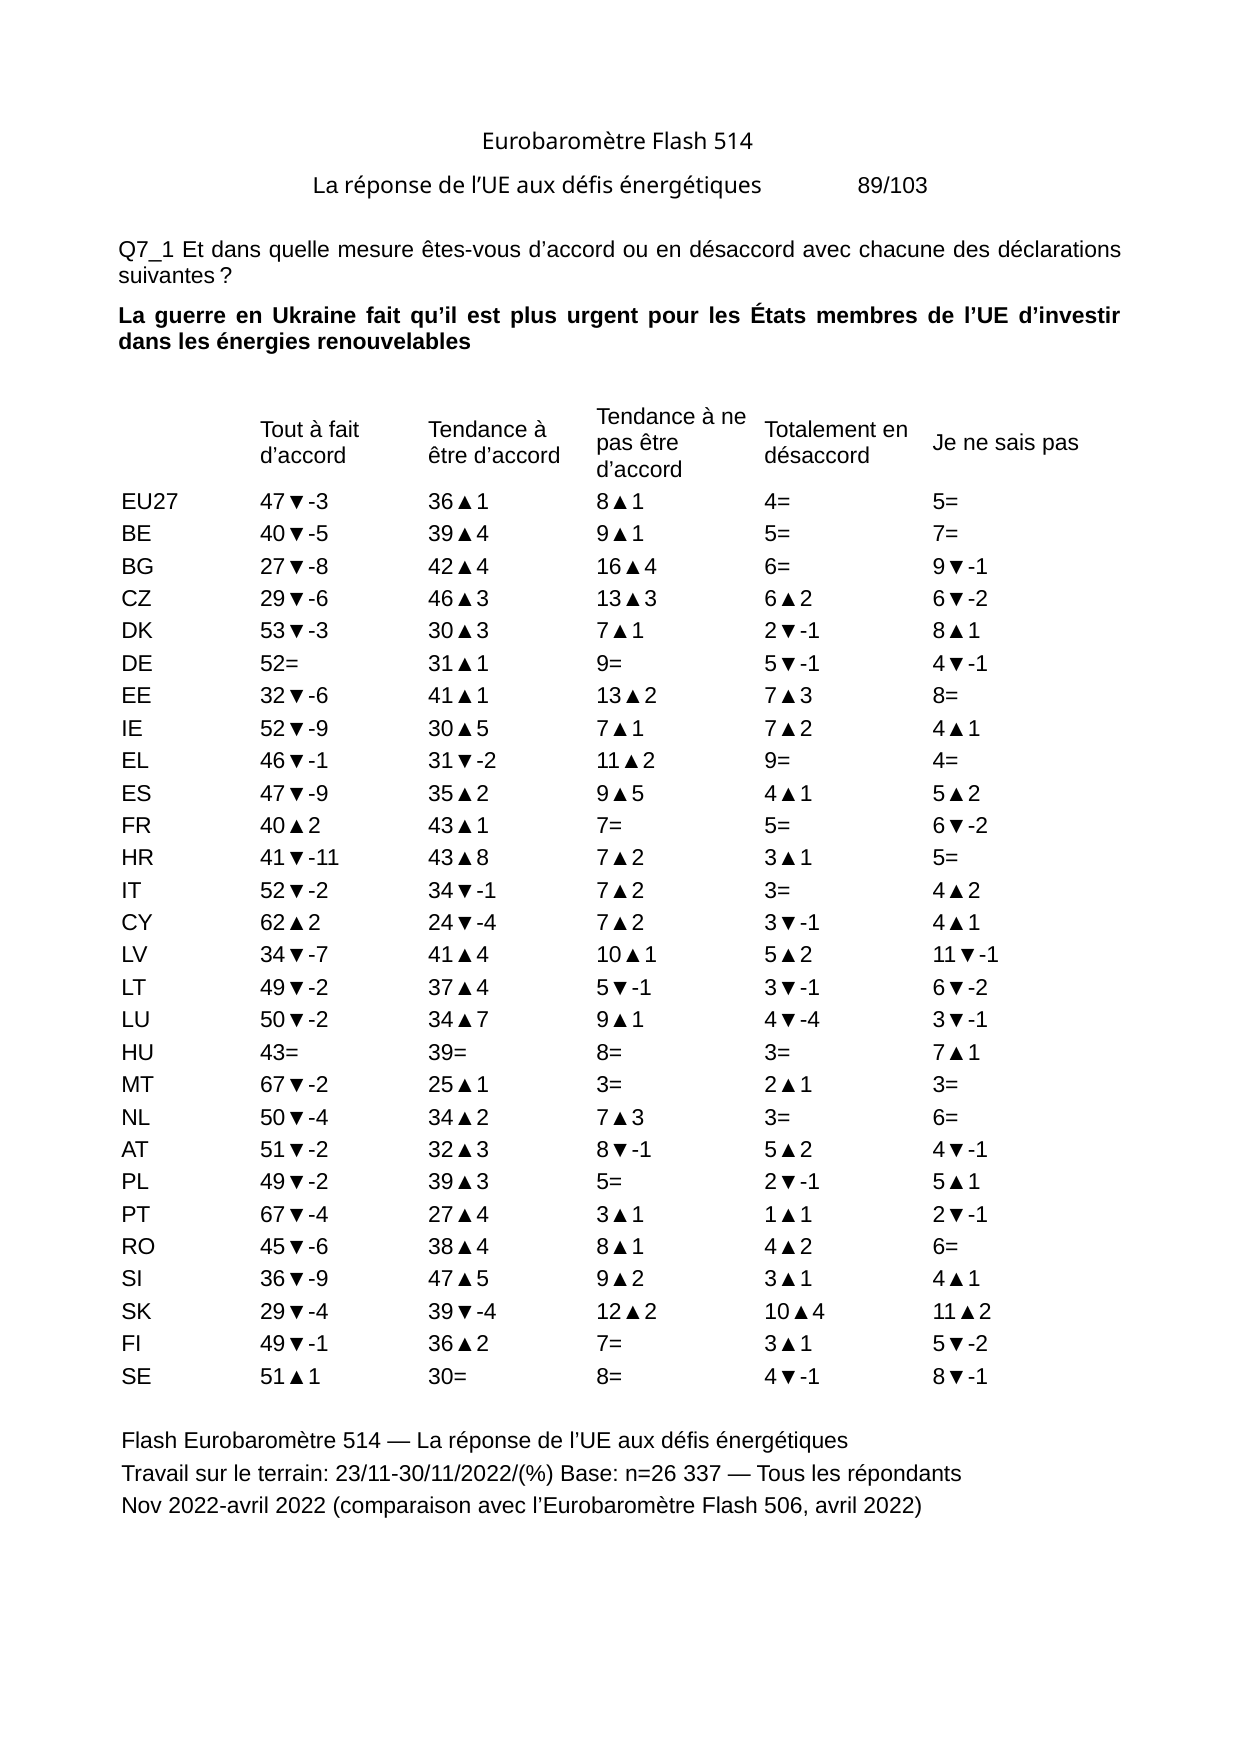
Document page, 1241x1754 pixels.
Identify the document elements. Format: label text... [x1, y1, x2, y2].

table_cell IT [118, 874, 257, 906]
table_cell 3= [593, 1068, 761, 1100]
table_cell 1▲1 [761, 1198, 929, 1230]
table_cell 8▲1 [593, 1230, 761, 1262]
table_cell 3▼-1 [761, 906, 929, 938]
table_cell 4▲2 [929, 874, 1097, 906]
table_cell 9▲5 [593, 776, 761, 809]
table_cell 6= [929, 1230, 1097, 1262]
table_cell 10▲1 [593, 939, 761, 971]
table_cell 7▲1 [593, 712, 761, 744]
table_cell 53▼-3 [257, 615, 425, 647]
table_cell 11▲2 [593, 744, 761, 776]
table_cell 34▼-7 [257, 939, 425, 971]
table_cell 13▲2 [593, 679, 761, 712]
table_cell 4= [761, 485, 929, 517]
table_cell SK [118, 1295, 257, 1327]
table_cell 34▲7 [425, 1003, 593, 1036]
table_cell 8= [593, 1360, 761, 1392]
table_cell 4▲1 [929, 1263, 1097, 1295]
table_cell FR [118, 809, 257, 841]
table_cell 4▲1 [929, 906, 1097, 938]
table_cell [118, 1392, 257, 1424]
table_cell 67▼-2 [257, 1068, 425, 1100]
table_cell 7▲3 [761, 679, 929, 712]
table_cell 49▼-2 [257, 971, 425, 1003]
table_cell 34▼-1 [425, 874, 593, 906]
table_cell 8▲1 [593, 485, 761, 517]
table_cell 49▼-2 [257, 1165, 425, 1198]
table_cell 3= [761, 1036, 929, 1068]
table_cell 5▲1 [929, 1165, 1097, 1198]
table_cell 27▼-8 [257, 550, 425, 582]
table_cell 9▲1 [593, 517, 761, 550]
table_cell 9▼-1 [929, 550, 1097, 582]
table_cell 7▲2 [761, 712, 929, 744]
table_cell 8▲1 [929, 615, 1097, 647]
table_cell 6▼-2 [929, 971, 1097, 1003]
table_cell LU [118, 1003, 257, 1036]
table_cell 29▼-4 [257, 1295, 425, 1327]
table_cell 2▼-1 [761, 615, 929, 647]
table_cell 3▼-1 [761, 971, 929, 1003]
table_cell 2▲1 [761, 1068, 929, 1100]
table_cell 4▲1 [929, 712, 1097, 744]
table_cell 5▲2 [761, 939, 929, 971]
table_cell [593, 1392, 761, 1424]
table_cell 7▲2 [593, 874, 761, 906]
table_cell 52▼-2 [257, 874, 425, 906]
table_cell 34▲2 [425, 1100, 593, 1133]
table_cell 3= [761, 1100, 929, 1133]
table_cell EE [118, 679, 257, 712]
table_header Tendance à être d’accord [425, 400, 593, 485]
table_cell 51▼-2 [257, 1133, 425, 1165]
table_cell 43= [257, 1036, 425, 1068]
table_cell 40▼-5 [257, 517, 425, 550]
table_cell 4▼-4 [761, 1003, 929, 1036]
table_cell 30▲3 [425, 615, 593, 647]
table_cell 4▼-1 [761, 1360, 929, 1392]
table_cell 3= [929, 1068, 1097, 1100]
table_cell HR [118, 841, 257, 874]
table_cell Nov 2022-avril 2022 (comparaison avec l’Eurobaromètre Flash 506, avril 2022) [118, 1489, 1097, 1522]
table_cell 6▼-2 [929, 809, 1097, 841]
table_cell 40▲2 [257, 809, 425, 841]
table_cell LV [118, 939, 257, 971]
table_cell 47▼-9 [257, 776, 425, 809]
table_cell 9= [761, 744, 929, 776]
table_cell 36▲1 [425, 485, 593, 517]
table_cell 8▼-1 [593, 1133, 761, 1165]
table_cell 5▼-2 [929, 1327, 1097, 1359]
table_cell 3= [761, 874, 929, 906]
table_cell 32▼-6 [257, 679, 425, 712]
table_cell 39▼-4 [425, 1295, 593, 1327]
table_cell 5= [593, 1165, 761, 1198]
table_cell 31▼-2 [425, 744, 593, 776]
table_cell 45▼-6 [257, 1230, 425, 1262]
table_cell 36▲2 [425, 1327, 593, 1359]
table_cell BG [118, 550, 257, 582]
table_cell CZ [118, 582, 257, 614]
table_cell Flash Eurobaromètre 514 — La réponse de l’UE aux défis énergétiques [118, 1424, 1097, 1457]
table_cell 30▲5 [425, 712, 593, 744]
table_cell 9= [593, 647, 761, 679]
table_cell 7▲2 [593, 906, 761, 938]
table_cell 52= [257, 647, 425, 679]
table_cell BE [118, 517, 257, 550]
table_cell [425, 1392, 593, 1424]
table_cell 41▼-11 [257, 841, 425, 874]
table_cell 42▲4 [425, 550, 593, 582]
table_cell 3▲1 [761, 841, 929, 874]
table_cell 47▼-3 [257, 485, 425, 517]
table_cell 5▼-1 [593, 971, 761, 1003]
table_cell 5= [929, 485, 1097, 517]
table_cell 7▲1 [593, 615, 761, 647]
table_cell 5▲2 [761, 1133, 929, 1165]
table_cell 6= [929, 1100, 1097, 1133]
table_cell 8= [929, 679, 1097, 712]
table_cell 7= [593, 809, 761, 841]
table_cell 46▼-1 [257, 744, 425, 776]
table_header Tout à fait d’accord [257, 400, 425, 485]
table_cell 25▲1 [425, 1068, 593, 1100]
table_cell IE [118, 712, 257, 744]
table_cell 3▲1 [593, 1198, 761, 1230]
table_cell 3▼-1 [929, 1003, 1097, 1036]
table_cell 5= [761, 517, 929, 550]
table_cell 6▲2 [761, 582, 929, 614]
table_cell 43▲1 [425, 809, 593, 841]
table_cell 5▲2 [929, 776, 1097, 809]
table_cell 49▼-1 [257, 1327, 425, 1359]
table_cell FI [118, 1327, 257, 1359]
table_cell 41▲1 [425, 679, 593, 712]
table_cell DK [118, 615, 257, 647]
table_header Je ne sais pas [929, 400, 1097, 485]
table_cell MT [118, 1068, 257, 1100]
table_cell [929, 1392, 1097, 1424]
table_cell 5= [929, 841, 1097, 874]
table_cell 27▲4 [425, 1198, 593, 1230]
table_cell 38▲4 [425, 1230, 593, 1262]
table_cell 62▲2 [257, 906, 425, 938]
table_cell HU [118, 1036, 257, 1068]
table_cell 4= [929, 744, 1097, 776]
table_cell EL [118, 744, 257, 776]
table_cell 7▲3 [593, 1100, 761, 1133]
table_cell 43▲8 [425, 841, 593, 874]
table_cell 47▲5 [425, 1263, 593, 1295]
table_cell 10▲4 [761, 1295, 929, 1327]
table_cell 50▼-2 [257, 1003, 425, 1036]
table_cell 36▼-9 [257, 1263, 425, 1295]
table_cell 24▼-4 [425, 906, 593, 938]
table_cell ES [118, 776, 257, 809]
table_cell 7= [593, 1327, 761, 1359]
text Q7_1 Et dans quelle mesure êtes-vous d’accord ou en désaccord avec chacune des déclarations suivantes ? [118, 236, 1122, 289]
table_cell 3▲1 [761, 1263, 929, 1295]
table_cell 7= [929, 517, 1097, 550]
text La guerre en Ukraine fait qu’il est plus urgent pour les États membres de l’UE d’investir dans les énergies renouvelables [118, 302, 1122, 354]
table_cell 5▼-1 [761, 647, 929, 679]
table_cell 12▲2 [593, 1295, 761, 1327]
table_cell SI [118, 1263, 257, 1295]
table_cell 7▲2 [593, 841, 761, 874]
table_cell 4▲1 [761, 776, 929, 809]
table_cell Travail sur le terrain: 23/11-30/11/2022/(%) Base: n=26 337 — Tous les répondants [118, 1457, 1097, 1489]
table_cell [761, 1392, 929, 1424]
table_cell 2▼-1 [929, 1198, 1097, 1230]
table_cell 37▲4 [425, 971, 593, 1003]
table_cell 35▲2 [425, 776, 593, 809]
table_cell 39= [425, 1036, 593, 1068]
table_cell 6▼-2 [929, 582, 1097, 614]
table_cell 39▲4 [425, 517, 593, 550]
table_cell DE [118, 647, 257, 679]
table_cell AT [118, 1133, 257, 1165]
table_cell 4▼-1 [929, 647, 1097, 679]
table_cell 51▲1 [257, 1360, 425, 1392]
table_cell RO [118, 1230, 257, 1262]
table_cell 67▼-4 [257, 1198, 425, 1230]
table_cell 4▲2 [761, 1230, 929, 1262]
table_header Totalement en désaccord [761, 400, 929, 485]
table_cell 9▲1 [593, 1003, 761, 1036]
table_header Tendance à ne pas être d’accord [593, 400, 761, 485]
table_header [118, 400, 257, 485]
table_cell 50▼-4 [257, 1100, 425, 1133]
table_cell EU27 [118, 485, 257, 517]
table_cell NL [118, 1100, 257, 1133]
table_cell 46▲3 [425, 582, 593, 614]
table_cell 9▲2 [593, 1263, 761, 1295]
table_cell 6= [761, 550, 929, 582]
table_cell [257, 1392, 425, 1424]
table_cell PT [118, 1198, 257, 1230]
table_cell 16▲4 [593, 550, 761, 582]
table_cell 30= [425, 1360, 593, 1392]
table_cell 4▼-1 [929, 1133, 1097, 1165]
table_cell 5= [761, 809, 929, 841]
table_cell 52▼-9 [257, 712, 425, 744]
table_cell 13▲3 [593, 582, 761, 614]
table_cell 11▼-1 [929, 939, 1097, 971]
table_cell CY [118, 906, 257, 938]
table_cell 31▲1 [425, 647, 593, 679]
table_cell LT [118, 971, 257, 1003]
table_cell 2▼-1 [761, 1165, 929, 1198]
table_cell PL [118, 1165, 257, 1198]
table_cell 39▲3 [425, 1165, 593, 1198]
table_cell 3▲1 [761, 1327, 929, 1359]
table_cell 8▼-1 [929, 1360, 1097, 1392]
table_cell 8= [593, 1036, 761, 1068]
table_cell 11▲2 [929, 1295, 1097, 1327]
table_cell 29▼-6 [257, 582, 425, 614]
table_cell 41▲4 [425, 939, 593, 971]
table_cell SE [118, 1360, 257, 1392]
table_cell 32▲3 [425, 1133, 593, 1165]
table_cell 7▲1 [929, 1036, 1097, 1068]
